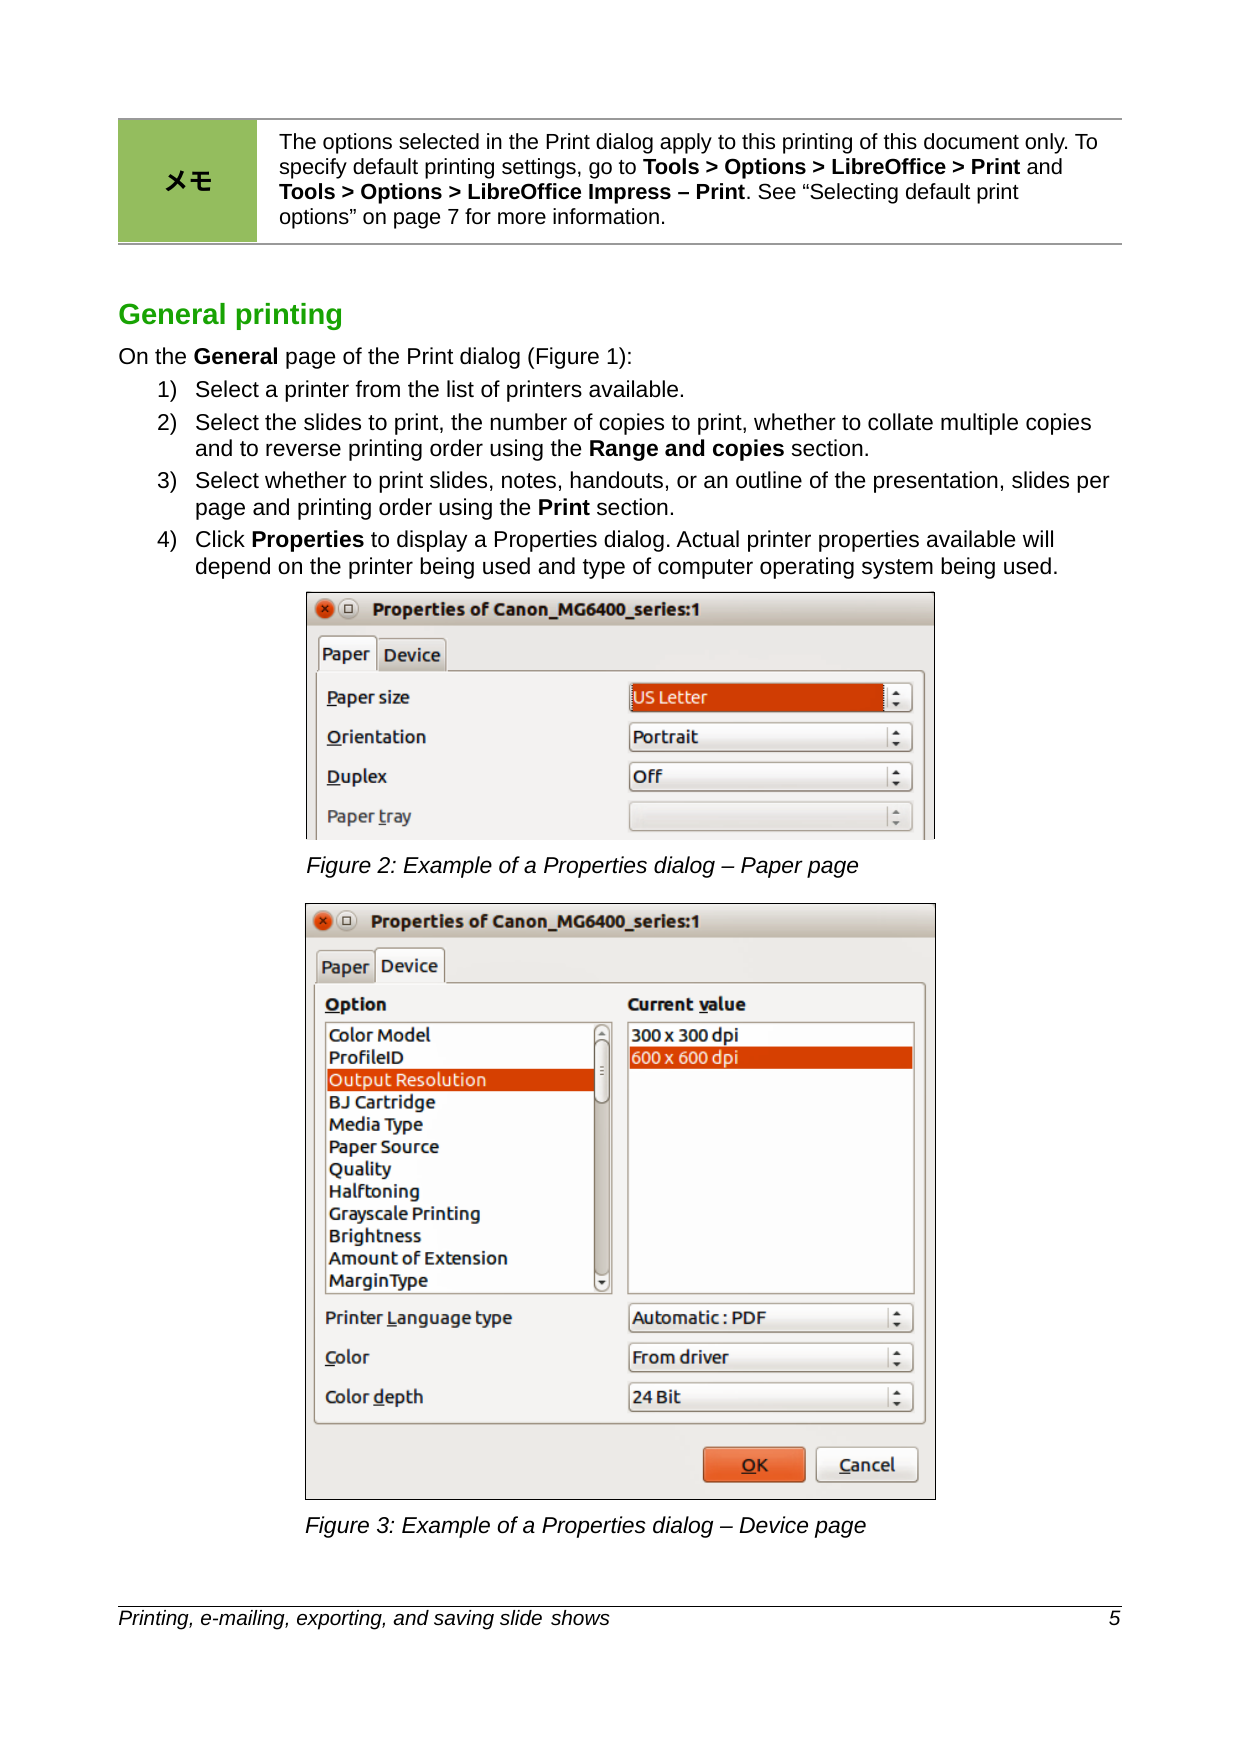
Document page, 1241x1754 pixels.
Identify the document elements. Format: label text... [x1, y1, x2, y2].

table_header The options selected in the Print dialog apply to this printing of this document only. To specify default printing settings, go to Tools > Options > LibreOffice > Print and Tools > Options > LibreOffice Impress – Print. See “Selecting default print options” on page 7 for more information. [258, 120, 1122, 242]
text Figure 3: Example of a Properties dialog – Device page [305, 1512, 936, 1538]
list Select a printer from the list of printers available. [177, 376, 1122, 402]
picture [306, 904, 935, 1499]
list On the General page of the Print dialog (Figure 1): [118, 343, 1122, 369]
table_header メモ [118, 120, 257, 242]
picture [307, 593, 934, 840]
list Select the slides to print, the number of copies to print, whether to collate multiple copies and to reverse printing order using the Range and copies section. [177, 408, 1122, 461]
text Figure 2: Example of a Properties dialog – Paper page [306, 852, 934, 878]
list Select whether to print slides, notes, handouts, or an outline of the presentation, slides per page and printing order using the Print section. [177, 467, 1122, 520]
list Click Properties to display a Properties dialog. Actual printer properties available will depend on the printer being used and type of computer operating system being used. [177, 526, 1122, 579]
subtitle General printing [118, 297, 1122, 331]
